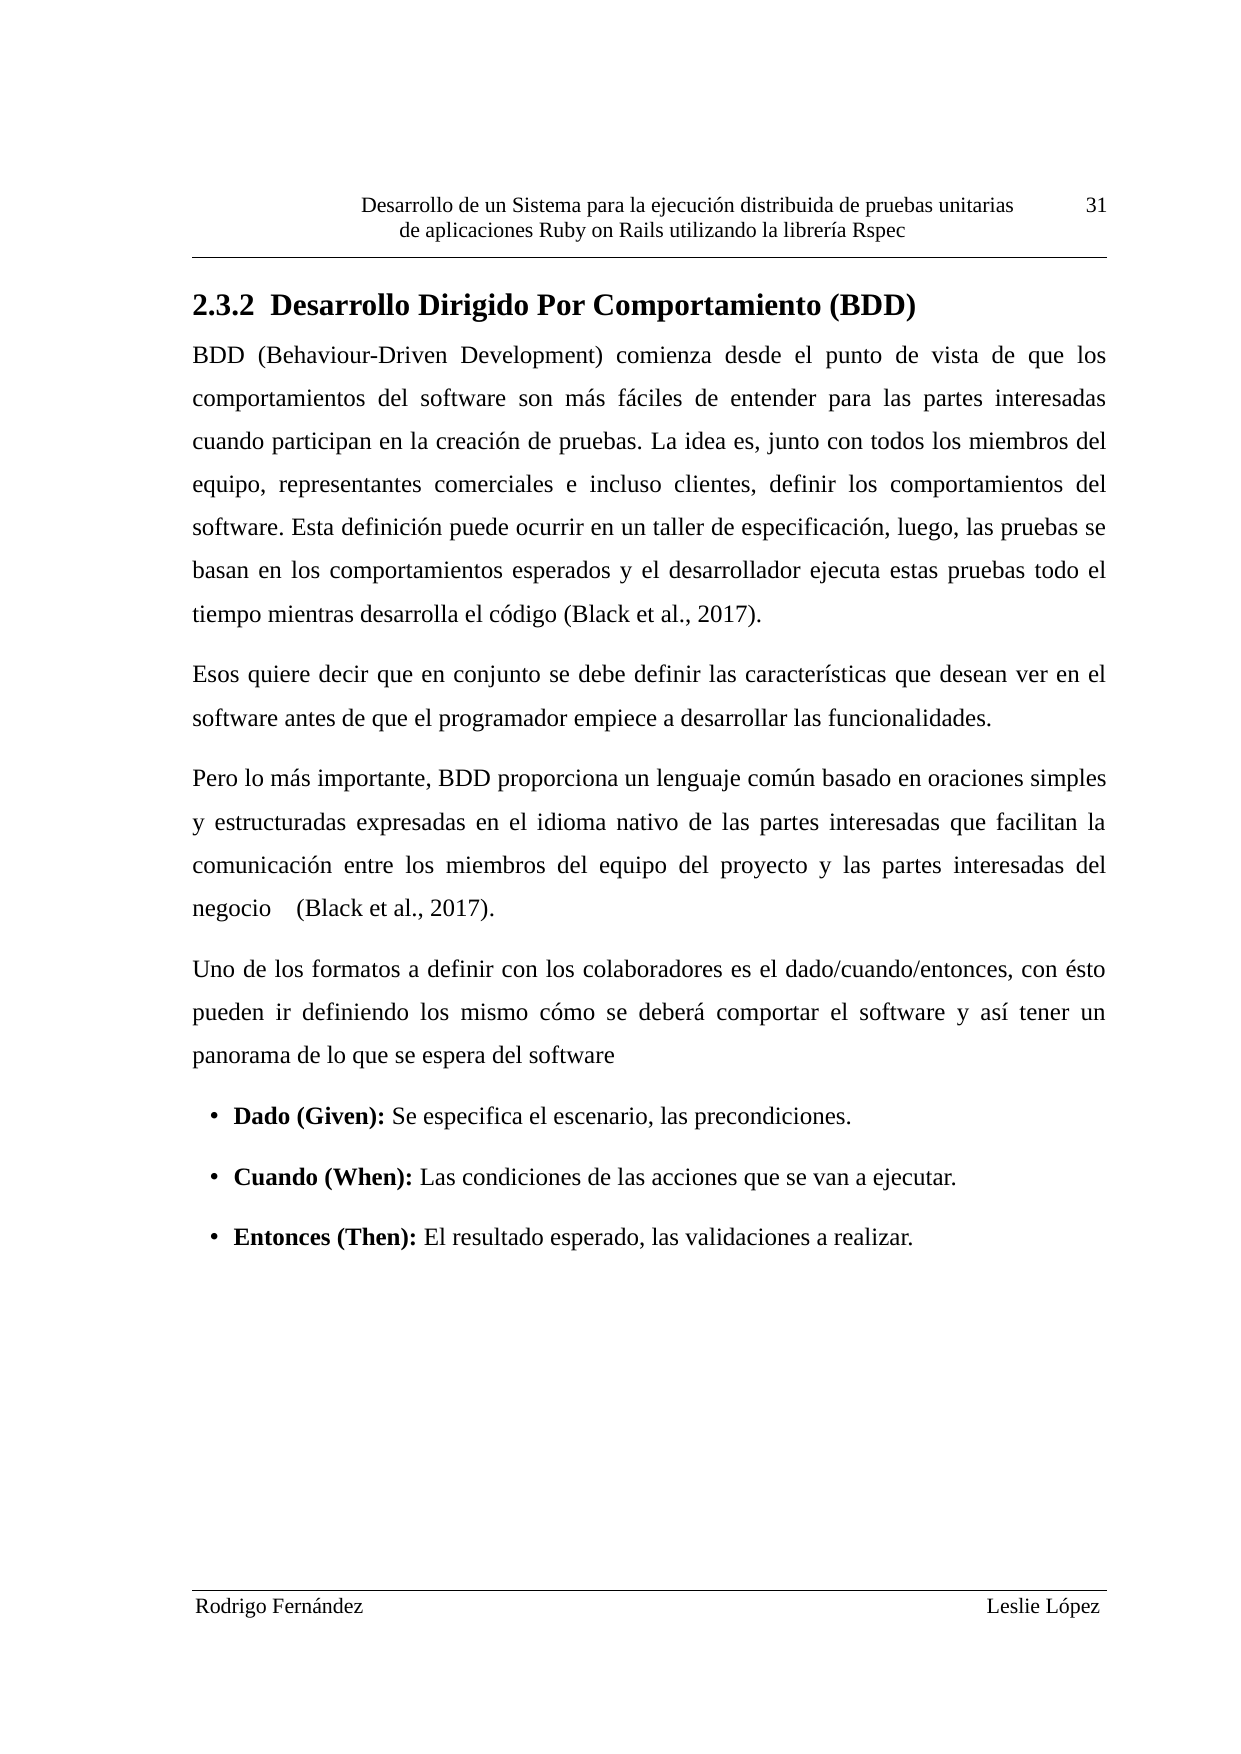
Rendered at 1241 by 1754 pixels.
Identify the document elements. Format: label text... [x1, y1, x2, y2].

list Entonces (Then): El resultado esperado, las validaciones a realizar. [210, 1222, 1107, 1251]
subtitle Desarrollo dirigido por comportamiento (BDD) [192, 286, 1107, 322]
text Esos quiere decir que en conjunto se debe definir las características que desean ver en el software antes de que el programador empiece a desarrollar las funcionalidades. [192, 659, 1107, 731]
text Pero lo más importante, BDD proporciona un lenguaje común basado en oraciones simples y estructuradas expresadas en el idioma nativo de las partes interesadas que facilitan la comunicación entre los miembros del equipo del proyecto y las partes interesadas del negocio (Black et al., 2017)⁠. [192, 763, 1107, 922]
text Uno de los formatos a definir con los colaboradores es el dado/cuando/entonces, con ésto pueden ir definiendo los mismo cómo se deberá comportar el software y así tener un panorama de lo que se espera del software [192, 954, 1107, 1069]
list Dado (Given): Se especifica el escenario, las precondiciones. [210, 1101, 1107, 1129]
text BDD (Behaviour-Driven Development) comienza desde el punto de vista de que los comportamientos del software son más fáciles de entender para las partes interesadas cuando participan en la creación de pruebas. La idea es, junto con todos los miembros del equipo, representantes comerciales e incluso clientes, definir los comportamientos del software. Esta definición puede ocurrir en un taller de especificación, luego, las pruebas se basan en los comportamientos esperados y el desarrollador ejecuta estas pruebas todo el tiempo mientras desarrolla el código (Black et al., 2017)⁠. [192, 340, 1107, 627]
list Cuando (When): Las condiciones de las acciones que se van a ejecutar. [210, 1162, 1107, 1190]
